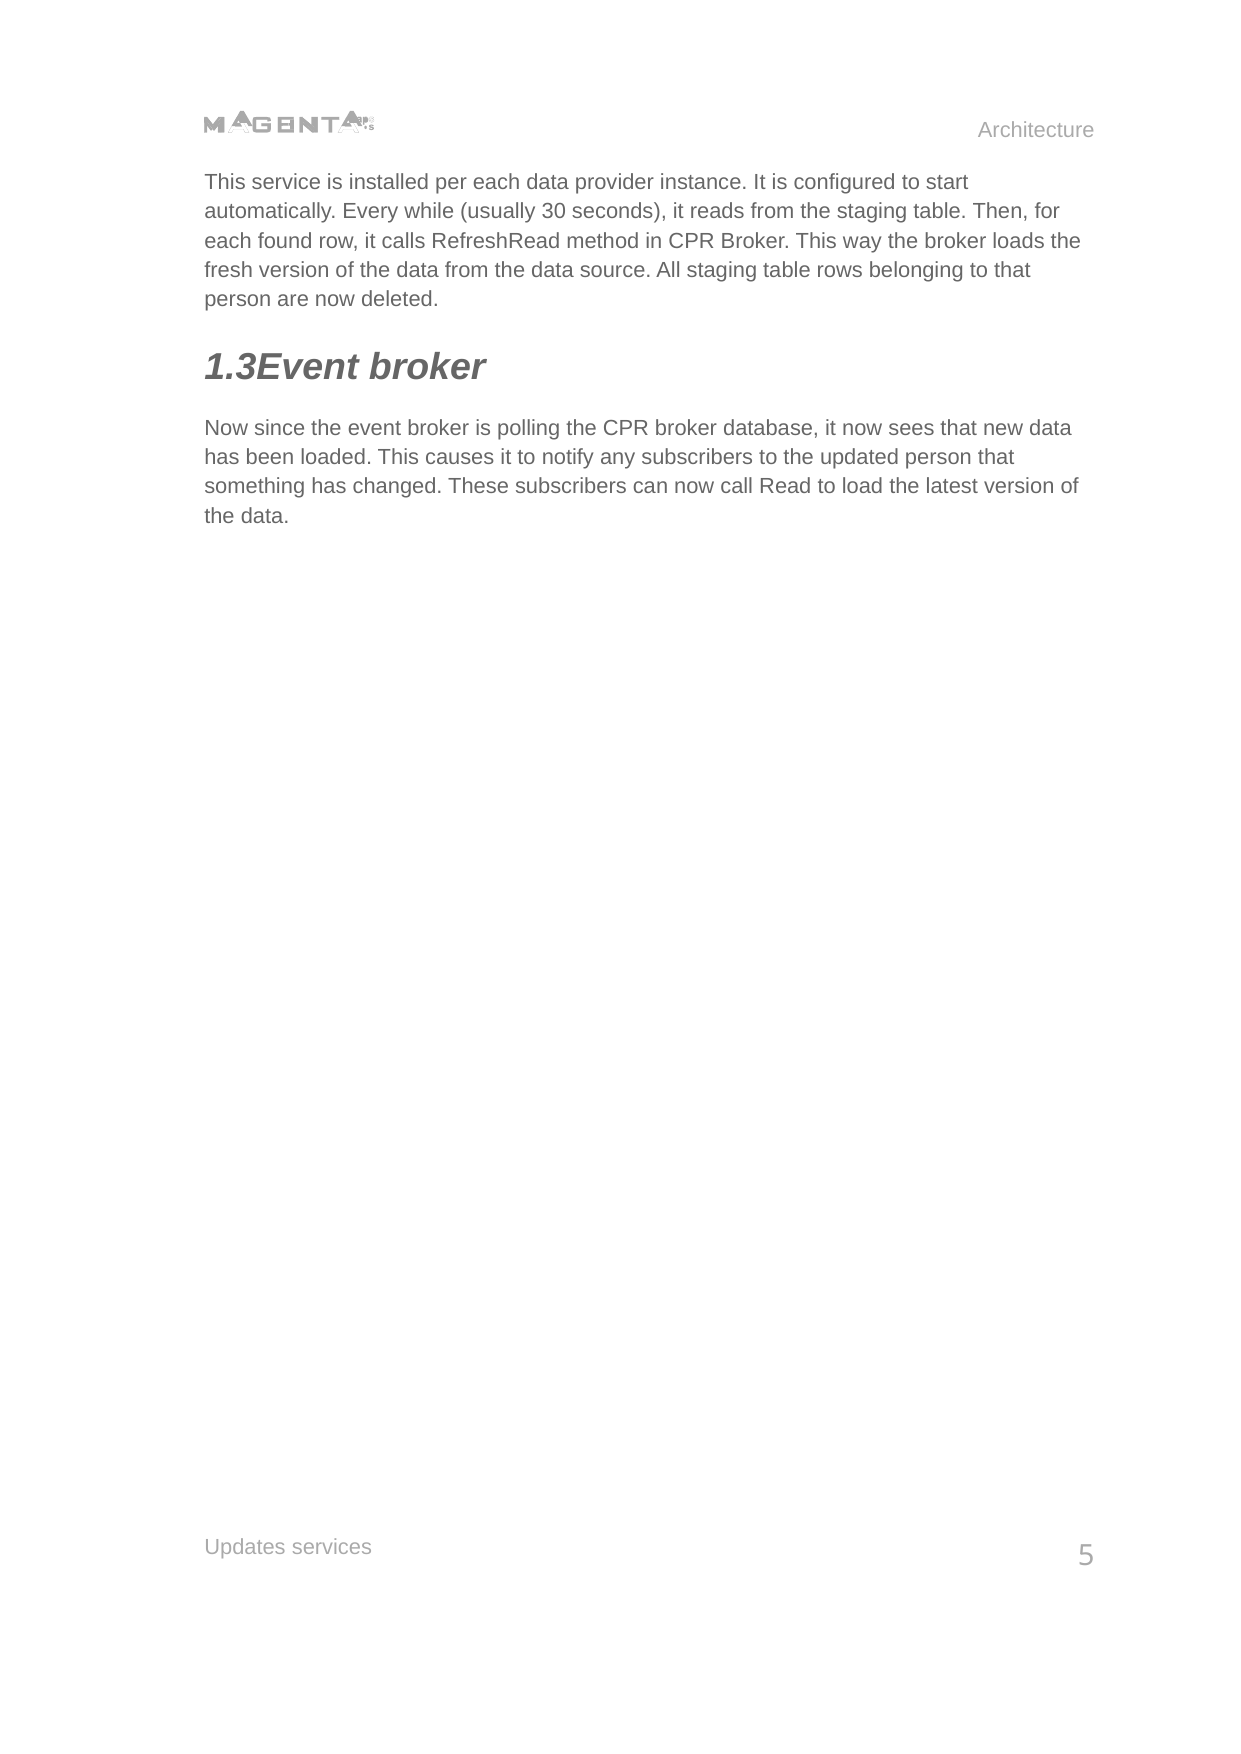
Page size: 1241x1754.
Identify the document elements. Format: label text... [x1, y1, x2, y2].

text Now since the event broker is polling the CPR broker database, it now sees that new data has been loaded. This causes it to notify any subscribers to the updated person that something has changed. These subscribers can now call Read to load the latest version of the data. [204, 412, 1094, 529]
text This service is installed per each data provider instance. It is configured to start automatically. Every while (usually 30 seconds), it reads from the staging table. Then, for each found row, it calls RefreshRead method in CPR Broker. This way the broker loads the fresh version of the data from the data source. All staging table rows belonging to that person are now deleted. [204, 166, 1094, 312]
subtitle Event broker [204, 333, 1094, 391]
